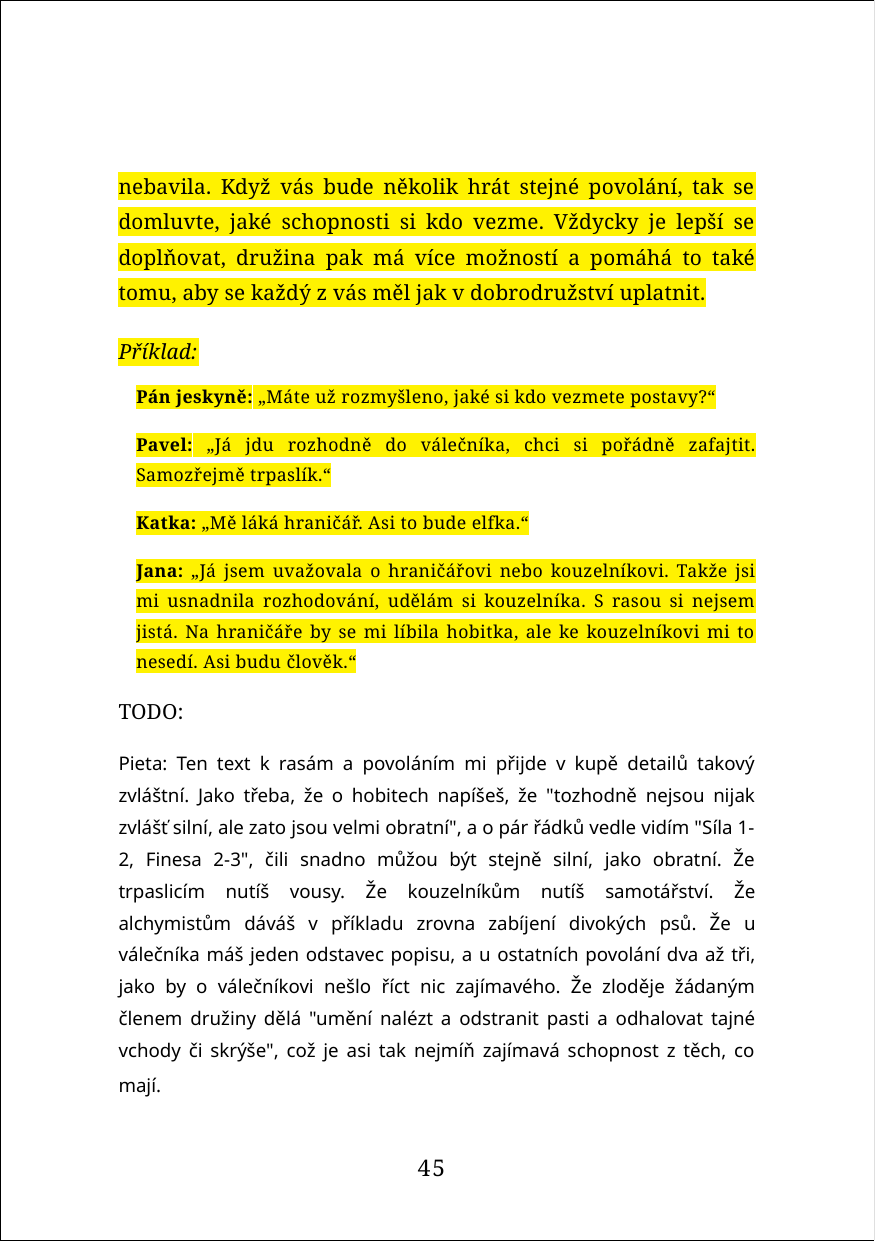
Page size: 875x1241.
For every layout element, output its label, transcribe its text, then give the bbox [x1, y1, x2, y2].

text Pavel: „Já jdu rozhodně do válečníka, chci si pořádně zafajtit. Samozřejmě trpaslík.“ [136, 433, 756, 487]
text TODO: [118, 697, 756, 726]
text nebavila. Když vás bude několik hrát stejné povolání, tak se domluvte, jaké schopnosti si kdo vezme. Vždycky je lepší se doplňovat, družina pak má více možností a pomáhá to také tomu, aby se každý z vás měl jak v dobrodružství uplatnit. [118, 172, 756, 307]
text Příklad: [118, 337, 756, 366]
text Jana: „Já jsem uvažovala o hraničářovi nebo kouzelníkovi. Takže jsi mi usnadnila rozhodování, udělám si kouzelníka. S rasou si nejsem jistá. Na hraničáře by se mi líbila hobitka, ale ke kouzelníkovi mi to nesedí. Asi budu člověk.“ [136, 559, 756, 673]
text Pán jeskyně: „Máte už rozmyšleno, jaké si kdo vezmete postavy?“ [136, 385, 756, 409]
text Katka: „Mě láká hraničář. Asi to bude elfka.“ [136, 511, 756, 535]
text Pieta: Ten text k rasám a povoláním mi přijde v kupě detailů takový zvláštní. Jako třeba, že o hobitech napíšeš, že "tozhodně nejsou nijak zvlášť silní, ale zato jsou velmi obratní", a o pár řádků vedle vidím "Síla 1-2, Finesa 2-3", čili snadno můžou být stejně silní, jako obratní. Že trpaslicím nutíš vousy. Že kouzelníkům nutíš samotářství. Že alchymistům dáváš v příkladu zrovna zabíjení divokých psů. Že u válečníka máš jeden odstavec popisu, a u ostatních povolání dva až tři, jako by o válečníkovi nešlo říct nic zajímavého. Že zloděje žádaným členem družiny dělá "umění nalézt a odstranit pasti a odhalovat tajné vchody či skrýše", což je asi tak nejmíň zajímavá schopnost z těch, co mají. [118, 751, 756, 1098]
